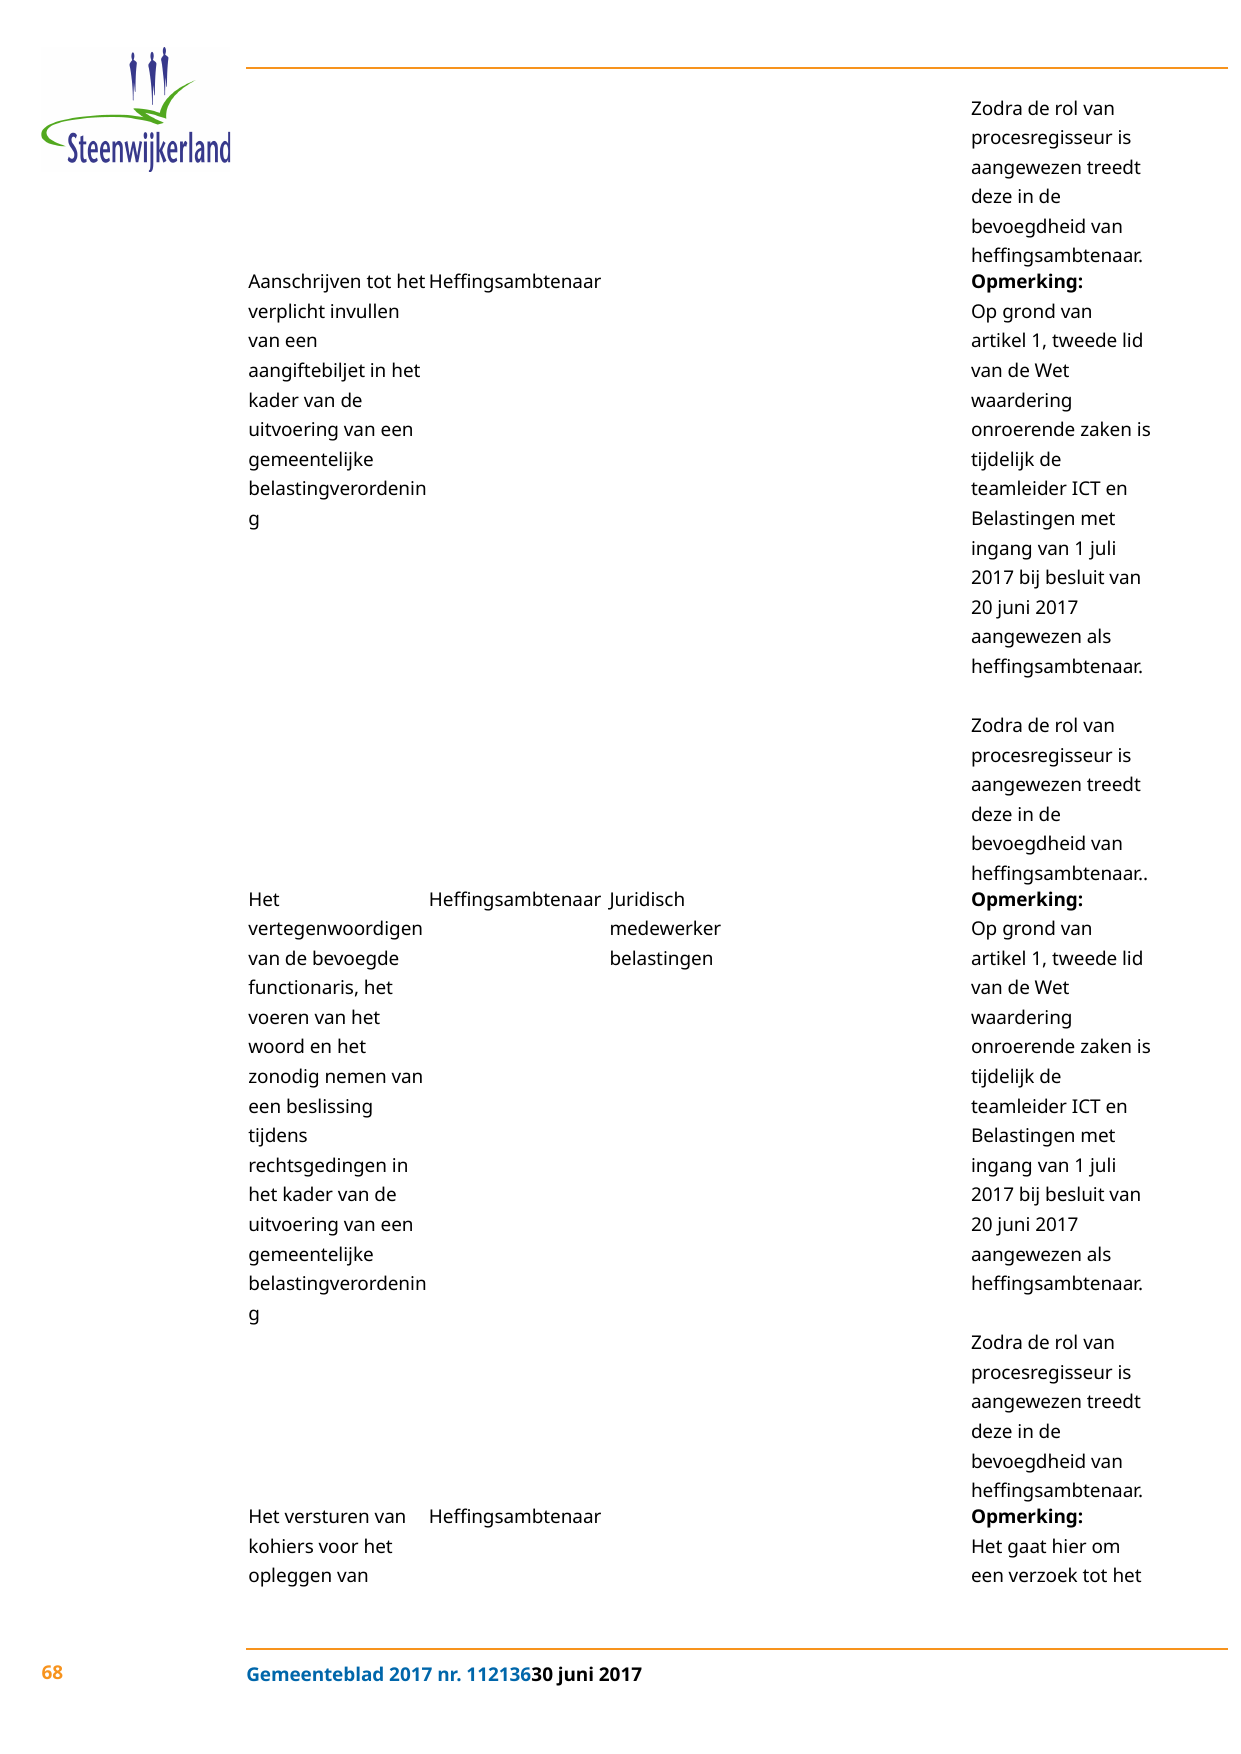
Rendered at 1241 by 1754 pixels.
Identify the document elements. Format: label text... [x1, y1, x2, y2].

table_cell Juridisch medewerker belastingen [609, 886, 790, 1503]
table_cell Het vertegenwoordigen van de bevoegde functionaris, het voeren van het woord en het zonodig nemen van een beslissing tijdens rechtsgedingen in het kader van de uitvoering van een gemeentelijke belastingverordening [248, 886, 429, 1503]
table_cell Heffingsambtenaar [429, 1503, 609, 1588]
table_cell [790, 95, 971, 268]
table_cell [790, 269, 971, 886]
table_cell [609, 1503, 790, 1588]
table_cell [790, 886, 971, 1503]
table_cell Heffingsambtenaar [429, 886, 609, 1503]
table_cell [429, 95, 609, 268]
table_cell [609, 269, 790, 886]
table_cell [248, 95, 429, 268]
table_cell [609, 95, 790, 268]
table_cell Het versturen van kohiers voor het opleggen van [248, 1503, 429, 1588]
table_cell Opmerking: Op grond van artikel 1, tweede lid van de Wet waardering onroerende zaken is tijdelijk de teamleider ICT en Belastingen met ingang van 1 juli 2017 bij besluit van 20 juni 2017 aangewezen als heffingsambtenaar. Zodra de rol van procesregisseur is aangewezen treedt deze in de bevoegdheid van heffingsambtenaar.. [971, 269, 1152, 886]
table_cell Opmerking: Op grond van artikel 1, tweede lid van de Wet waardering onroerende zaken is tijdelijk de teamleider ICT en Belastingen met ingang van 1 juli 2017 bij besluit van 20 juni 2017 aangewezen als heffingsambtenaar. Zodra de rol van procesregisseur is aangewezen treedt deze in de bevoegdheid van heffingsambtenaar. [971, 886, 1152, 1503]
table_cell Zodra de rol van procesregisseur is aangewezen treedt deze in de bevoegdheid van heffingsambtenaar. [971, 95, 1152, 268]
table_cell Opmerking: Het gaat hier om een verzoek tot het [971, 1503, 1152, 1588]
table_cell Aanschrijven tot het verplicht invullen van een aangiftebiljet in het kader van de uitvoering van een gemeentelijke belastingverordening [248, 269, 429, 886]
picture [41, 47, 231, 172]
table_cell Heffingsambtenaar [429, 269, 609, 886]
table_cell [790, 1503, 971, 1588]
